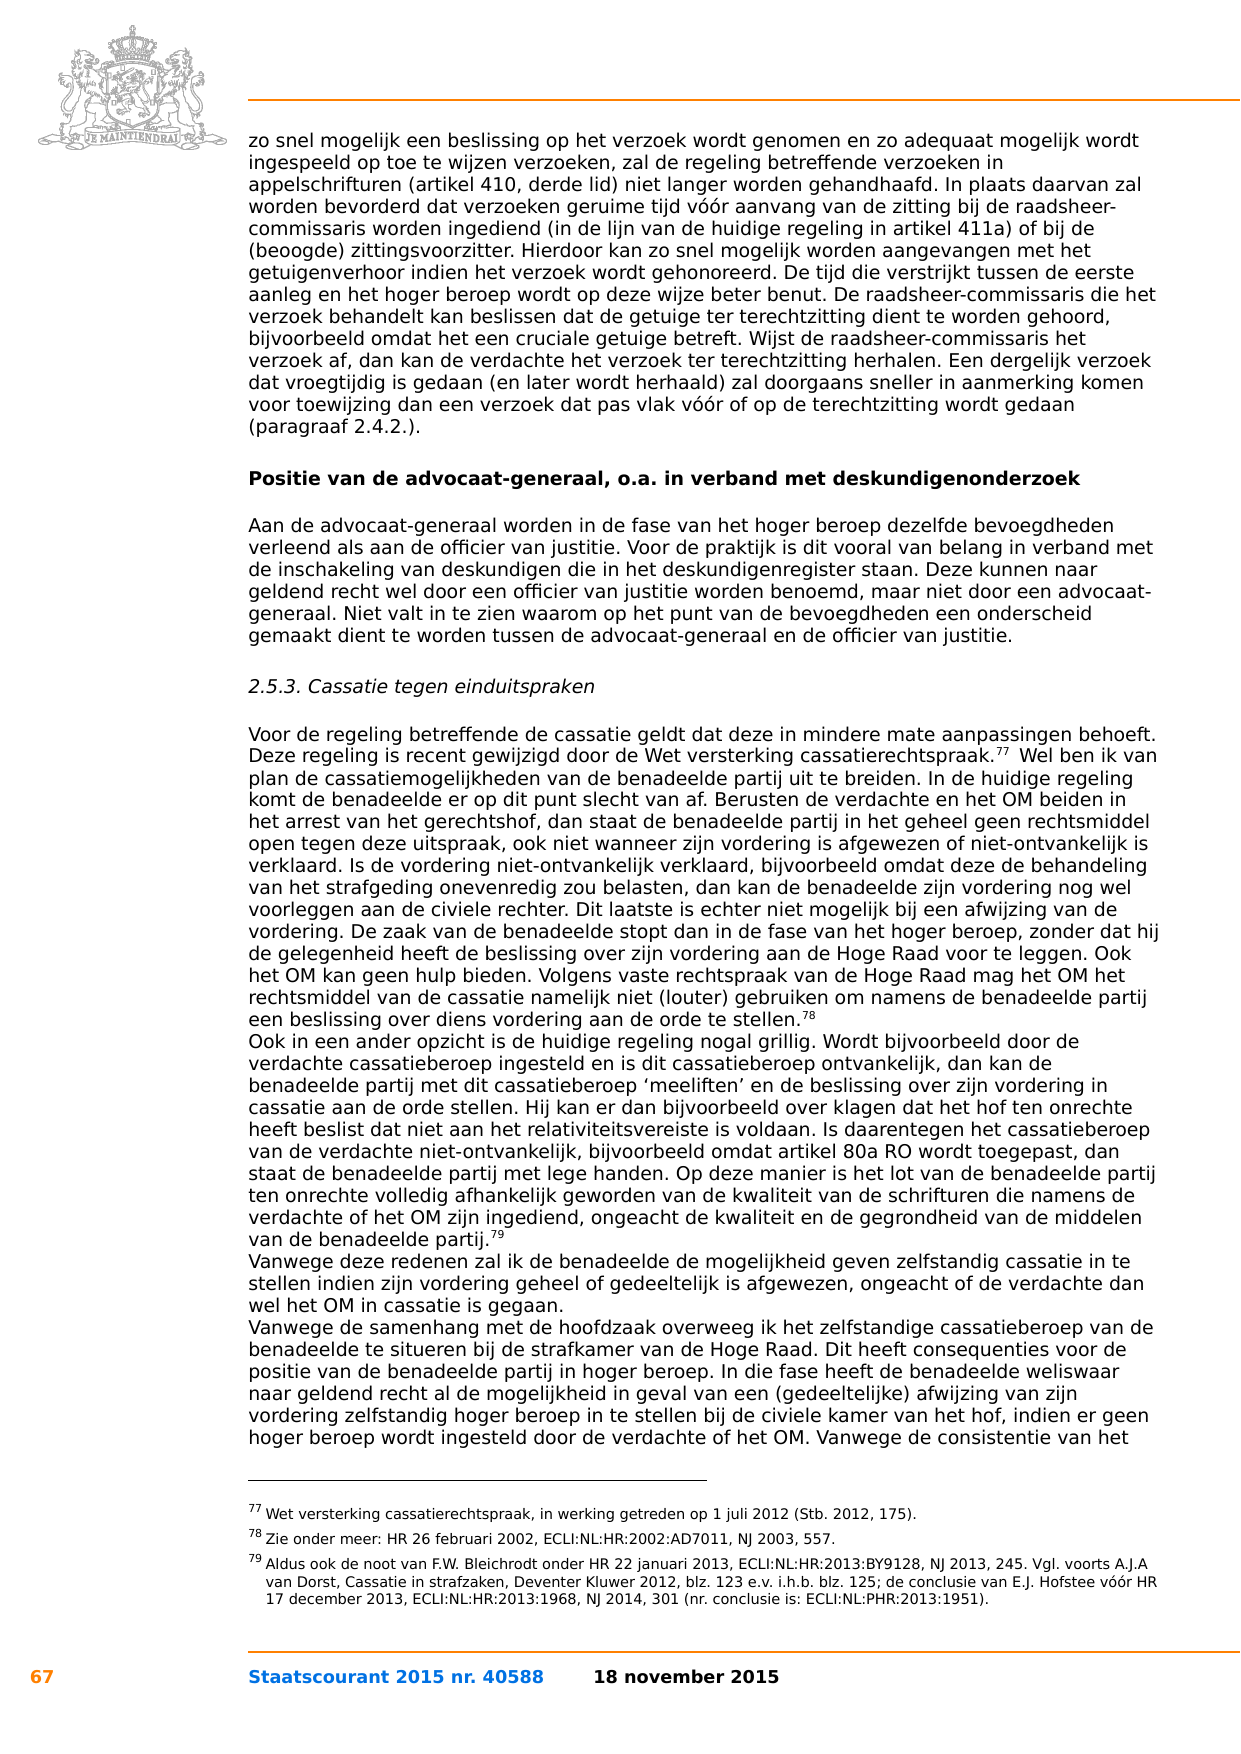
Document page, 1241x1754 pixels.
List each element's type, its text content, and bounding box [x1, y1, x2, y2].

text Zie onder meer: HR 26 februari 2002, ECLI:NL:HR:2002:AD7011, NJ 2003, 557. [248, 1527, 1163, 1549]
text Vanwege deze redenen zal ik de benadeelde de mogelijkheid geven zelfstandig cassatie in te stellen indien zijn vordering geheel of gedeeltelijk is afgewezen, ongeacht of de verdachte dan wel het OM in cassatie is gegaan. [248, 1251, 1163, 1317]
text Vanwege de samenhang met de hoofdzaak overweeg ik het zelfstandige cassatieberoep van de benadeelde te situeren bij de strafkamer van de Hoge Raad. Dit heeft consequenties voor de positie van de benadeelde partij in hoger beroep. In die fase heeft de benadeelde weliswaar naar geldend recht al de mogelijkheid in geval van een (gedeeltelijke) afwijzing van zijn vordering zelfstandig hoger beroep in te stellen bij de civiele kamer van het hof, indien er geen hoger beroep wordt ingesteld door de verdachte of het OM. Vanwege de consistentie van het [248, 1317, 1163, 1449]
picture [38, 25, 227, 150]
text Aldus ook de noot van F.W. Bleichrodt onder HR 22 januari 2013, ECLI:NL:HR:2013:BY9128, NJ 2013, 245. Vgl. voorts A.J.A van Dorst, Cassatie in strafzaken, Deventer Kluwer 2012, blz. 123 e.v. i.h.b. blz. 125; de conclusie van E.J. Hofstee vóór HR 17 december 2013, ECLI:NL:HR:2013:1968, NJ 2014, 301 (nr. conclusie is: ECLI:NL:PHR:2013:1951). [248, 1552, 1163, 1608]
subtitle 2.5.3. Cassatie tegen einduitspraken [248, 676, 1163, 698]
text Ook in een ander opzicht is de huidige regeling nogal grillig. Wordt bijvoorbeeld door de verdachte cassatieberoep ingesteld en is dit cassatieberoep ontvankelijk, dan kan de benadeelde partij met dit cassatieberoep ‘meeliften’ en de beslissing over zijn vordering in cassatie aan de orde stellen. Hij kan er dan bijvoorbeeld over klagen dat het hof ten onrechte heeft beslist dat niet aan het relativiteitsvereiste is voldaan. Is daarentegen het cassatieberoep van de verdachte niet-ontvankelijk, bijvoorbeeld omdat artikel 80a RO wordt toegepast, dan staat de benadeelde partij met lege handen. Op deze manier is het lot van de benadeelde partij ten onrechte volledig afhankelijk geworden van de kwaliteit van de schrifturen die namens de verdachte of het OM zijn ingediend, ongeacht de kwaliteit en de gegrondheid van de middelen van de benadeelde partij. [248, 1031, 1163, 1251]
subtitle Positie van de advocaat-generaal, o.a. in verband met deskundigenonderzoek [248, 468, 1163, 489]
text Wet versterking cassatierechtspraak, in werking getreden op 1 juli 2012 (Stb. 2012, 175). [248, 1502, 1163, 1524]
text Voor de regeling betreffende de cassatie geldt dat deze in mindere mate aanpassingen behoeft. Deze regeling is recent gewijzigd door de Wet versterking cassatierechtspraak. Wel ben ik van plan de cassatiemogelijkheden van de benadeelde partij uit te breiden. In de huidige regeling komt de benadeelde er op dit punt slecht van af. Berusten de verdachte en het OM beiden in het arrest van het gerechtshof, dan staat de benadeelde partij in het geheel geen rechtsmiddel open tegen deze uitspraak, ook niet wanneer zijn vordering is afgewezen of niet-ontvankelijk is verklaard. Is de vordering niet-ontvankelijk verklaard, bijvoorbeeld omdat deze de behandeling van het strafgeding onevenredig zou belasten, dan kan de benadeelde zijn vordering nog wel voorleggen aan de civiele rechter. Dit laatste is echter niet mogelijk bij een afwijzing van de vordering. De zaak van de benadeelde stopt dan in de fase van het hoger beroep, zonder dat hij de gelegenheid heeft de beslissing over zijn vordering aan de Hoge Raad voor te leggen. Ook het OM kan geen hulp bieden. Volgens vaste rechtspraak van de Hoge Raad mag het OM het rechtsmiddel van de cassatie namelijk niet (louter) gebruiken om namens de benadeelde partij een beslissing over diens vordering aan de orde te stellen. [248, 723, 1163, 1031]
text Aan de advocaat-generaal worden in de fase van het hoger beroep dezelfde bevoegdheden verleend als aan de officier van justitie. Voor de praktijk is dit vooral van belang in verband met de inschakeling van deskundigen die in het deskundigenregister staan. Deze kunnen naar geldend recht wel door een officier van justitie worden benoemd, maar niet door een advocaat-generaal. Niet valt in te zien waarom op het punt van de bevoegdheden een onderscheid gemaakt dient te worden tussen de advocaat-generaal en de officier van justitie. [248, 514, 1163, 646]
text zo snel mogelijk een beslissing op het verzoek wordt genomen en zo adequaat mogelijk wordt ingespeeld op toe te wijzen verzoeken, zal de regeling betreffende verzoeken in appelschrifturen (artikel 410, derde lid) niet langer worden gehandhaafd. In plaats daarvan zal worden bevorderd dat verzoeken geruime tijd vóór aanvang van de zitting bij de raadsheer-commissaris worden ingediend (in de lijn van de huidige regeling in artikel 411a) of bij de (beoogde) zittingsvoorzitter. Hierdoor kan zo snel mogelijk worden aangevangen met het getuigenverhoor indien het verzoek wordt gehonoreerd. De tijd die verstrijkt tussen de eerste aanleg en het hoger beroep wordt op deze wijze beter benut. De raadsheer-commissaris die het verzoek behandelt kan beslissen dat de getuige ter terechtzitting dient te worden gehoord, bijvoorbeeld omdat het een cruciale getuige betreft. Wijst de raadsheer-commissaris het verzoek af, dan kan de verdachte het verzoek ter terechtzitting herhalen. Een dergelijk verzoek dat vroegtijdig is gedaan (en later wordt herhaald) zal doorgaans sneller in aanmerking komen voor toewijzing dan een verzoek dat pas vlak vóór of op de terechtzitting wordt gedaan (paragraaf 2.4.2.). [248, 130, 1163, 438]
